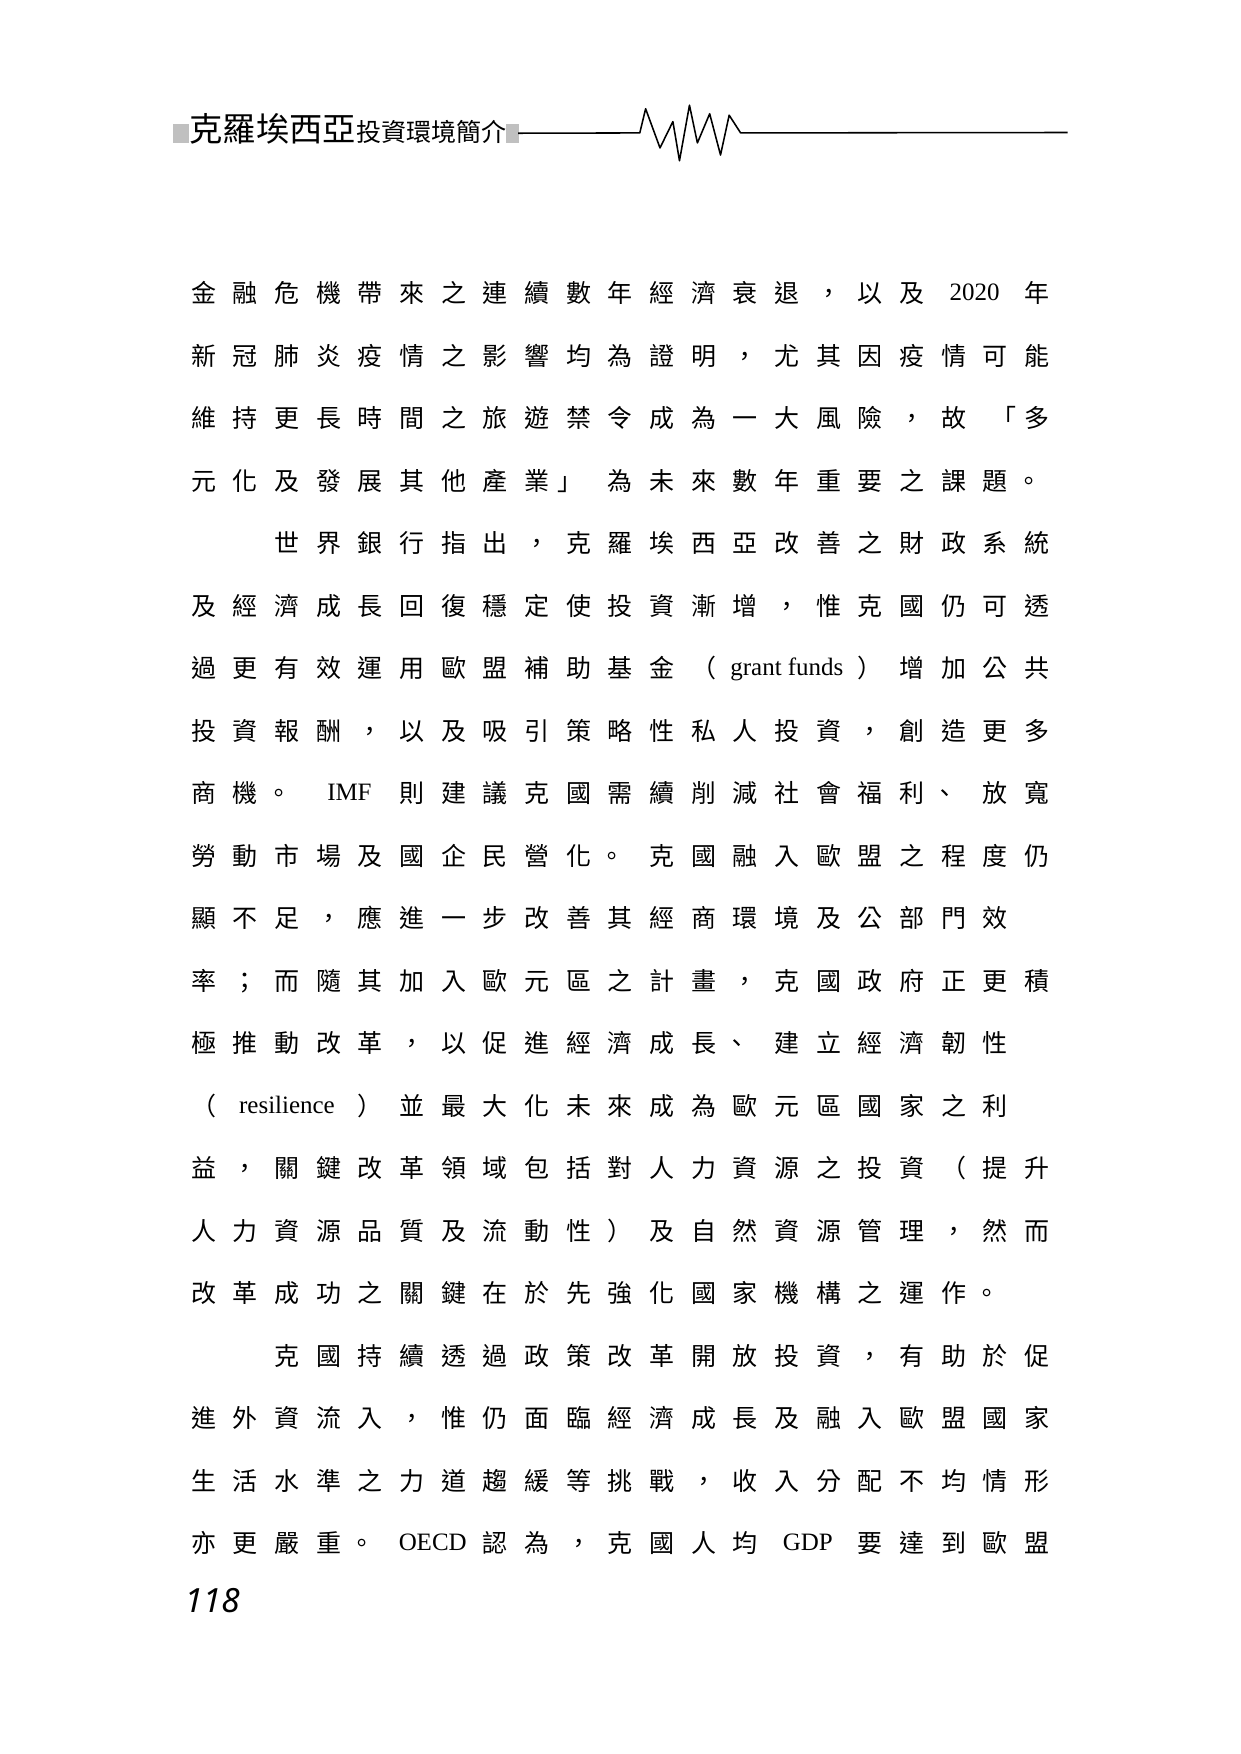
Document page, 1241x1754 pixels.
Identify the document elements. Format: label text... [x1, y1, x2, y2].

text 克國持續透過政策改革開放投資，有助於促進外資流入，惟仍面臨經濟成長及融入歐盟國家生活水準之力道趨緩等挑戰，收入分配不均情形亦更嚴重。OECD認為，克國人均GDP要達到歐盟 [183, 1313, 1058, 1563]
text 金融危機帶來之連續數年經濟衰退，以及2020年新冠肺炎疫情之影響均為證明，尤其因疫情可能維持更長時間之旅遊禁令成為一大風險，故「多元化及發展其他產業」為未來數年重要之課題。 [183, 250, 1058, 500]
text 世界銀行指出，克羅埃西亞改善之財政系統及經濟成長回復穩定使投資漸增，惟克國仍可透過更有效運用歐盟補助基金（grant funds）增加公共投資報酬，以及吸引策略性私人投資，創造更多商機。IMF則建議克國需續削減社會福利、放寬勞動市場及國企民營化。克國融入歐盟之程度仍顯不足，應進一步改善其經商環境及公部門效率；而隨其加入歐元區之計畫，克國政府正更積極推動改革，以促進經濟成長、建立經濟韌性（resilience）並最大化未來成為歐元區國家之利益，關鍵改革領域包括對人力資源之投資（提升人力資源品質及流動性）及自然資源管理，然而改革成功之關鍵在於先強化國家機構之運作。 [183, 500, 1058, 1313]
